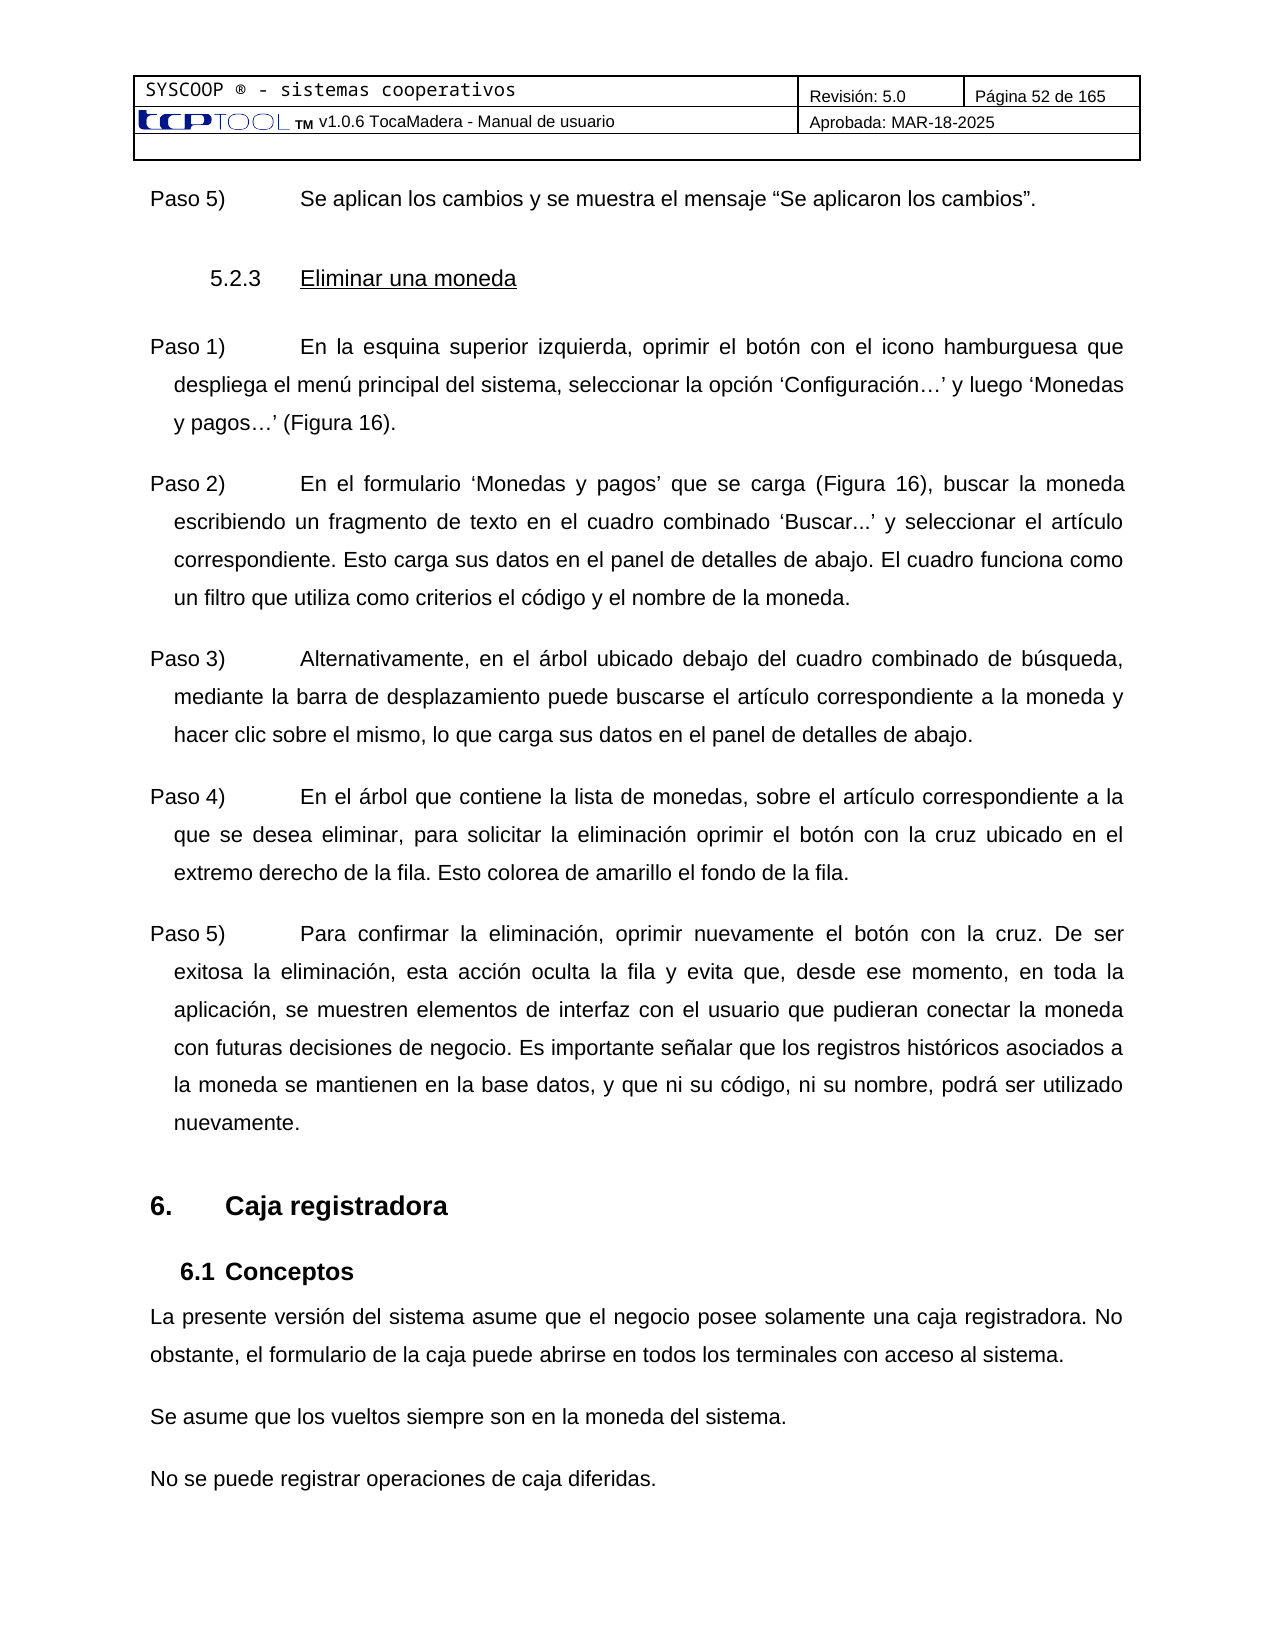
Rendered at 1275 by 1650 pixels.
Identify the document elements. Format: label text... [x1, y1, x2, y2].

text No se puede registrar operaciones de caja diferidas. [150, 1465, 1125, 1491]
list Alternativamente, en el árbol ubicado debajo del cuadro combinado de búsqueda, mediante la barra de desplazamiento puede buscarse el artículo correspondiente a la moneda y hacer clic sobre el mismo, lo que carga sus datos en el panel de detalles de abajo. [150, 646, 1125, 747]
text Se asume que los vueltos siempre son en la moneda del sistema. [150, 1404, 1125, 1429]
list En el árbol que contiene la lista de monedas, sobre el artículo correspondiente a la que se desea eliminar, para solicitar la eliminación oprimir el botón con la cruz ubicado en el extremo derecho de la fila. Esto colorea de amarillo el fondo de la fila. [150, 784, 1125, 884]
picture [138, 110, 290, 130]
subtitle Eliminar una moneda [210, 265, 1125, 292]
list Se aplican los cambios y se muestra el mensaje “Se aplicaron los cambios”. [150, 186, 1125, 211]
text La presente versión del sistema asume que el negocio posee solamente una caja registradora. No obstante, el formulario de la caja puede abrirse en todos los terminales con acceso al sistema. [150, 1304, 1125, 1367]
list En el formulario ‘Monedas y pagos’ que se carga (Figura 16), buscar la moneda escribiendo un fragmento de texto en el cuadro combinado ‘Buscar...’ y seleccionar el artículo correspondiente. Esto carga sus datos en el panel de detalles de abajo. El cuadro funciona como un filtro que utiliza como criterios el código y el nombre de la moneda. [150, 471, 1125, 610]
subtitle Caja registradora [150, 1190, 1125, 1221]
list En la esquina superior izquierda, oprimir el botón con el icono hamburguesa que despliega el menú principal del sistema, seleccionar la opción ‘Configuración…’ y luego ‘Monedas y pagos…’ (Figura 16). [150, 334, 1125, 434]
list Para confirmar la eliminación, oprimir nuevamente el botón con la cruz. De ser exitosa la eliminación, esta acción oculta la fila y evita que, desde ese momento, en toda la aplicación, se muestren elementos de interfaz con el usuario que pudieran conectar la moneda con futuras decisiones de negocio. Es importante señalar que los registros históricos asociados a la moneda se mantienen en la base datos, y que ni su código, ni su nombre, podrá ser utilizado nuevamente. [150, 921, 1125, 1135]
subtitle Conceptos [180, 1257, 1125, 1286]
